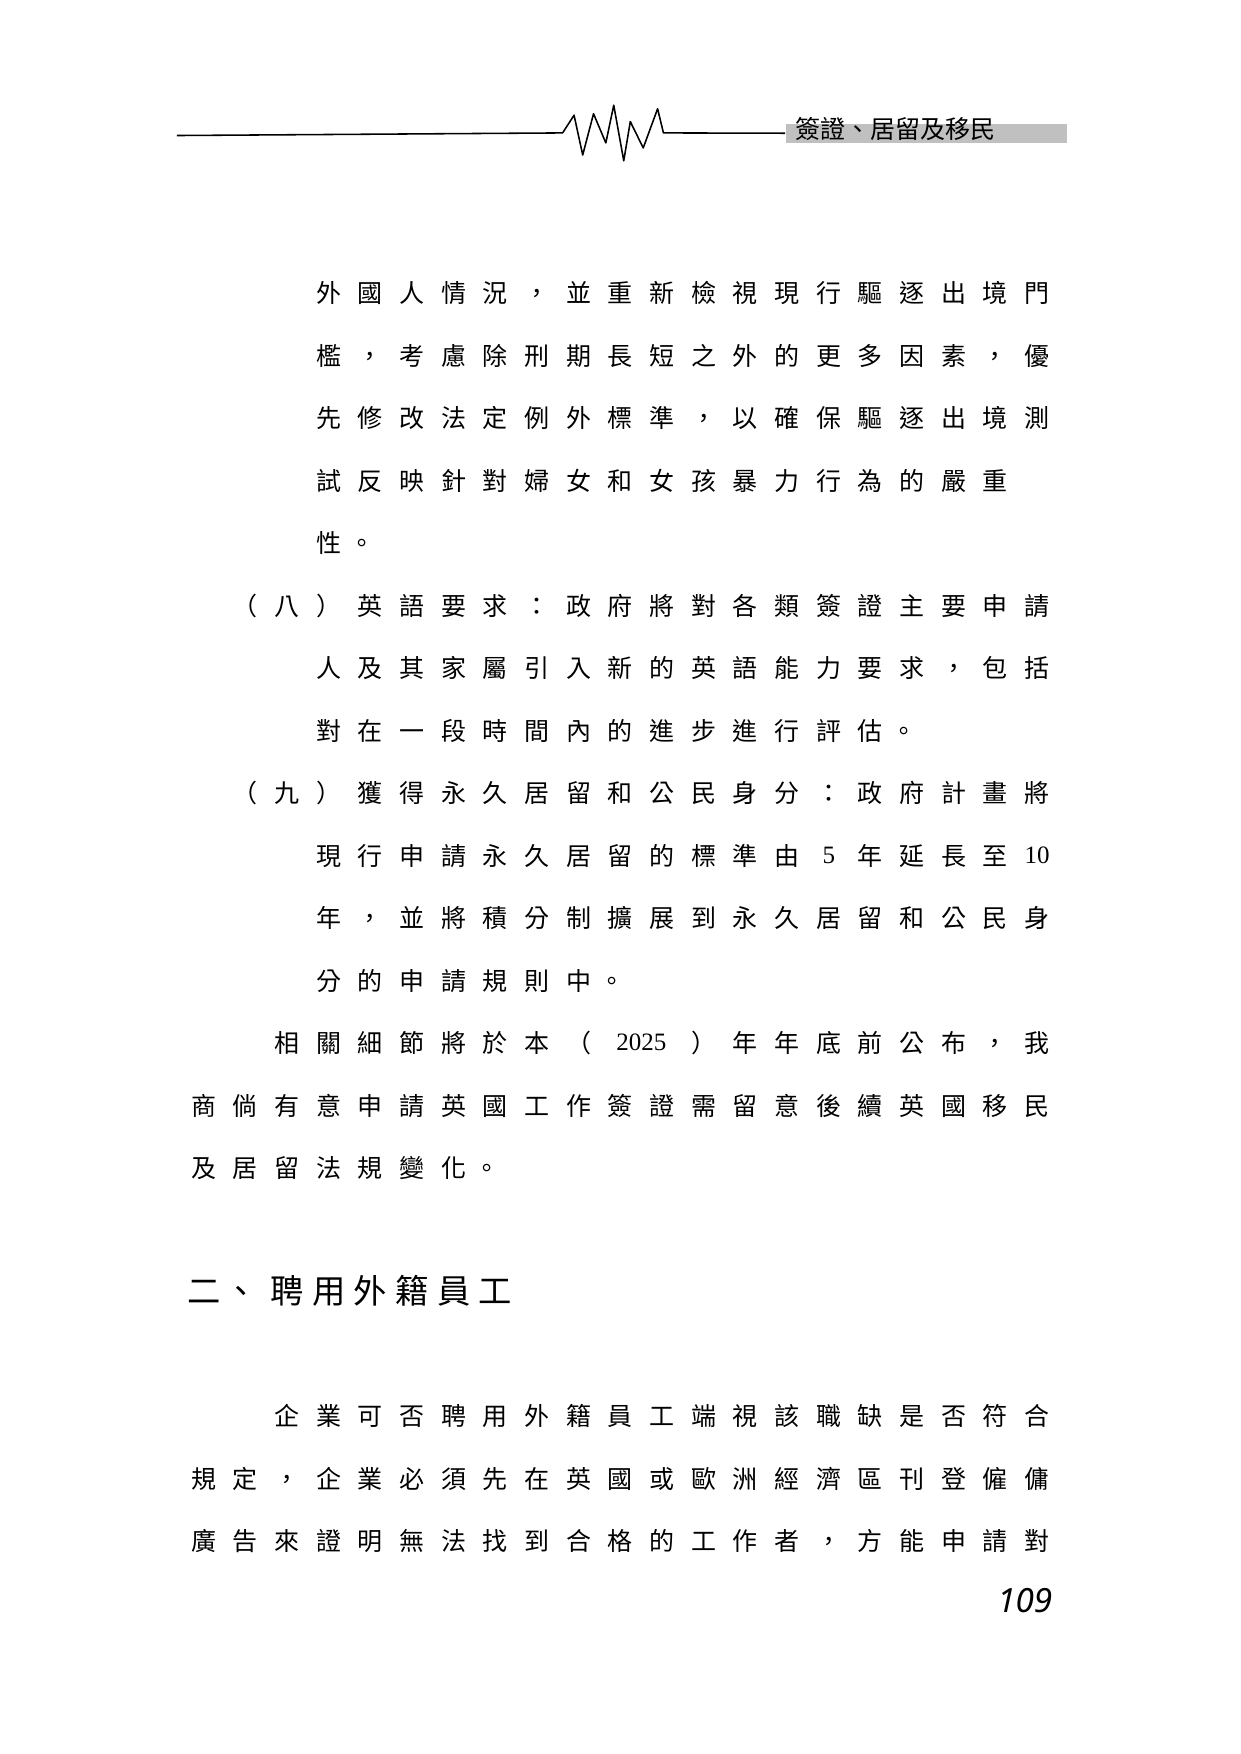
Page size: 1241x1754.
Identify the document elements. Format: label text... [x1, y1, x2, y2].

text （八）英語要求：政府將對各類簽證主要申請人及其家屬引入新的英語能力要求，包括對在一段時間內的進步進行評估。 [207, 563, 1058, 750]
text 企業可否聘用外籍員工端視該職缺是否符合規定，企業必須先在英國或歐洲經濟區刊登僱傭廣告來證明無法找到合格的工作者，方能申請對 [183, 1375, 1058, 1563]
text 外國人情況，並重新檢視現行驅逐出境門檻，考慮除刑期長短之外的更多因素，優先修改法定例外標準，以確保驅逐出境測試反映針對婦女和女孩暴力行為的嚴重性。 [207, 250, 1058, 563]
text 二、聘用外籍員工 [183, 1250, 1058, 1313]
text 相關細節將於本（2025）年年底前公布，我商倘有意申請英國工作簽證需留意後續英國移民及居留法規變化。 [183, 1000, 1058, 1188]
text （九）獲得永久居留和公民身分：政府計畫將現行申請永久居留的標準由5年延長至10年，並將積分制擴展到永久居留和公民身分的申請規則中。 [207, 750, 1058, 1000]
